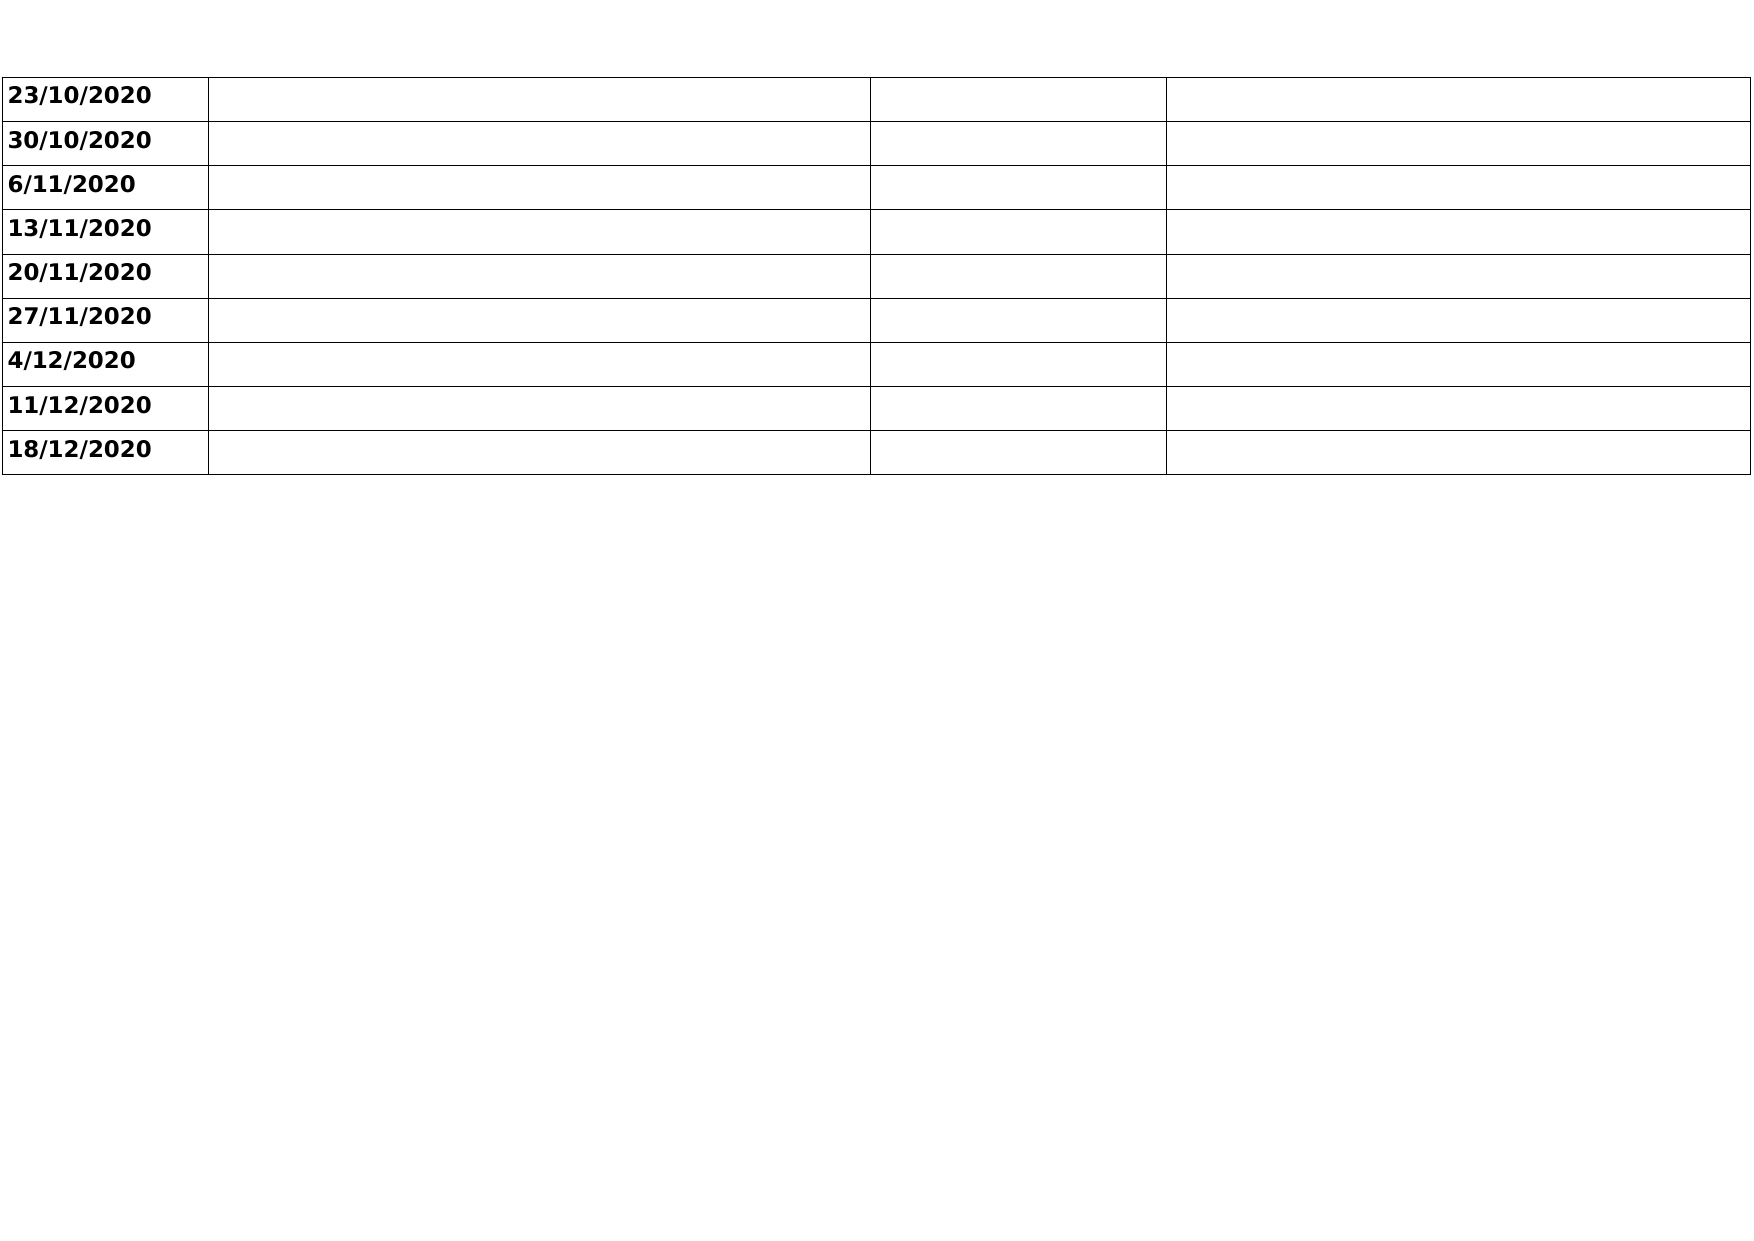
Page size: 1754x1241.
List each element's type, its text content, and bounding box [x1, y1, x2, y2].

table_cell [1167, 343, 1750, 386]
table_cell [871, 122, 1166, 165]
table_cell [871, 431, 1166, 474]
table_cell [209, 122, 870, 165]
table_cell [209, 255, 870, 298]
table_cell [871, 255, 1166, 298]
table_cell 27/11/2020 [3, 299, 208, 342]
table_cell [1167, 122, 1750, 165]
table_cell [1167, 431, 1750, 474]
table_cell [1167, 387, 1750, 430]
table_cell [1167, 299, 1750, 342]
table_cell [871, 343, 1166, 386]
table_cell [209, 299, 870, 342]
table_cell [871, 78, 1166, 121]
table_cell 30/10/2020 [3, 122, 208, 165]
table_cell 6/11/2020 [3, 166, 208, 209]
table_cell [1167, 255, 1750, 298]
table_cell [209, 431, 870, 474]
table_cell [1167, 166, 1750, 209]
table_cell 20/11/2020 [3, 255, 208, 298]
table_cell [871, 387, 1166, 430]
table_cell [871, 299, 1166, 342]
table_cell 13/11/2020 [3, 210, 208, 253]
table_cell [209, 210, 870, 253]
table_cell [871, 166, 1166, 209]
table_cell [209, 343, 870, 386]
table_cell 18/12/2020 [3, 431, 208, 474]
table_cell [209, 78, 870, 121]
table_cell [209, 387, 870, 430]
table_cell 23/10/2020 [3, 78, 208, 121]
table_cell 4/12/2020 [3, 343, 208, 386]
table_cell [871, 210, 1166, 253]
table_cell [1167, 210, 1750, 253]
table_cell 11/12/2020 [3, 387, 208, 430]
table_cell [209, 166, 870, 209]
table_cell [1167, 78, 1750, 121]
